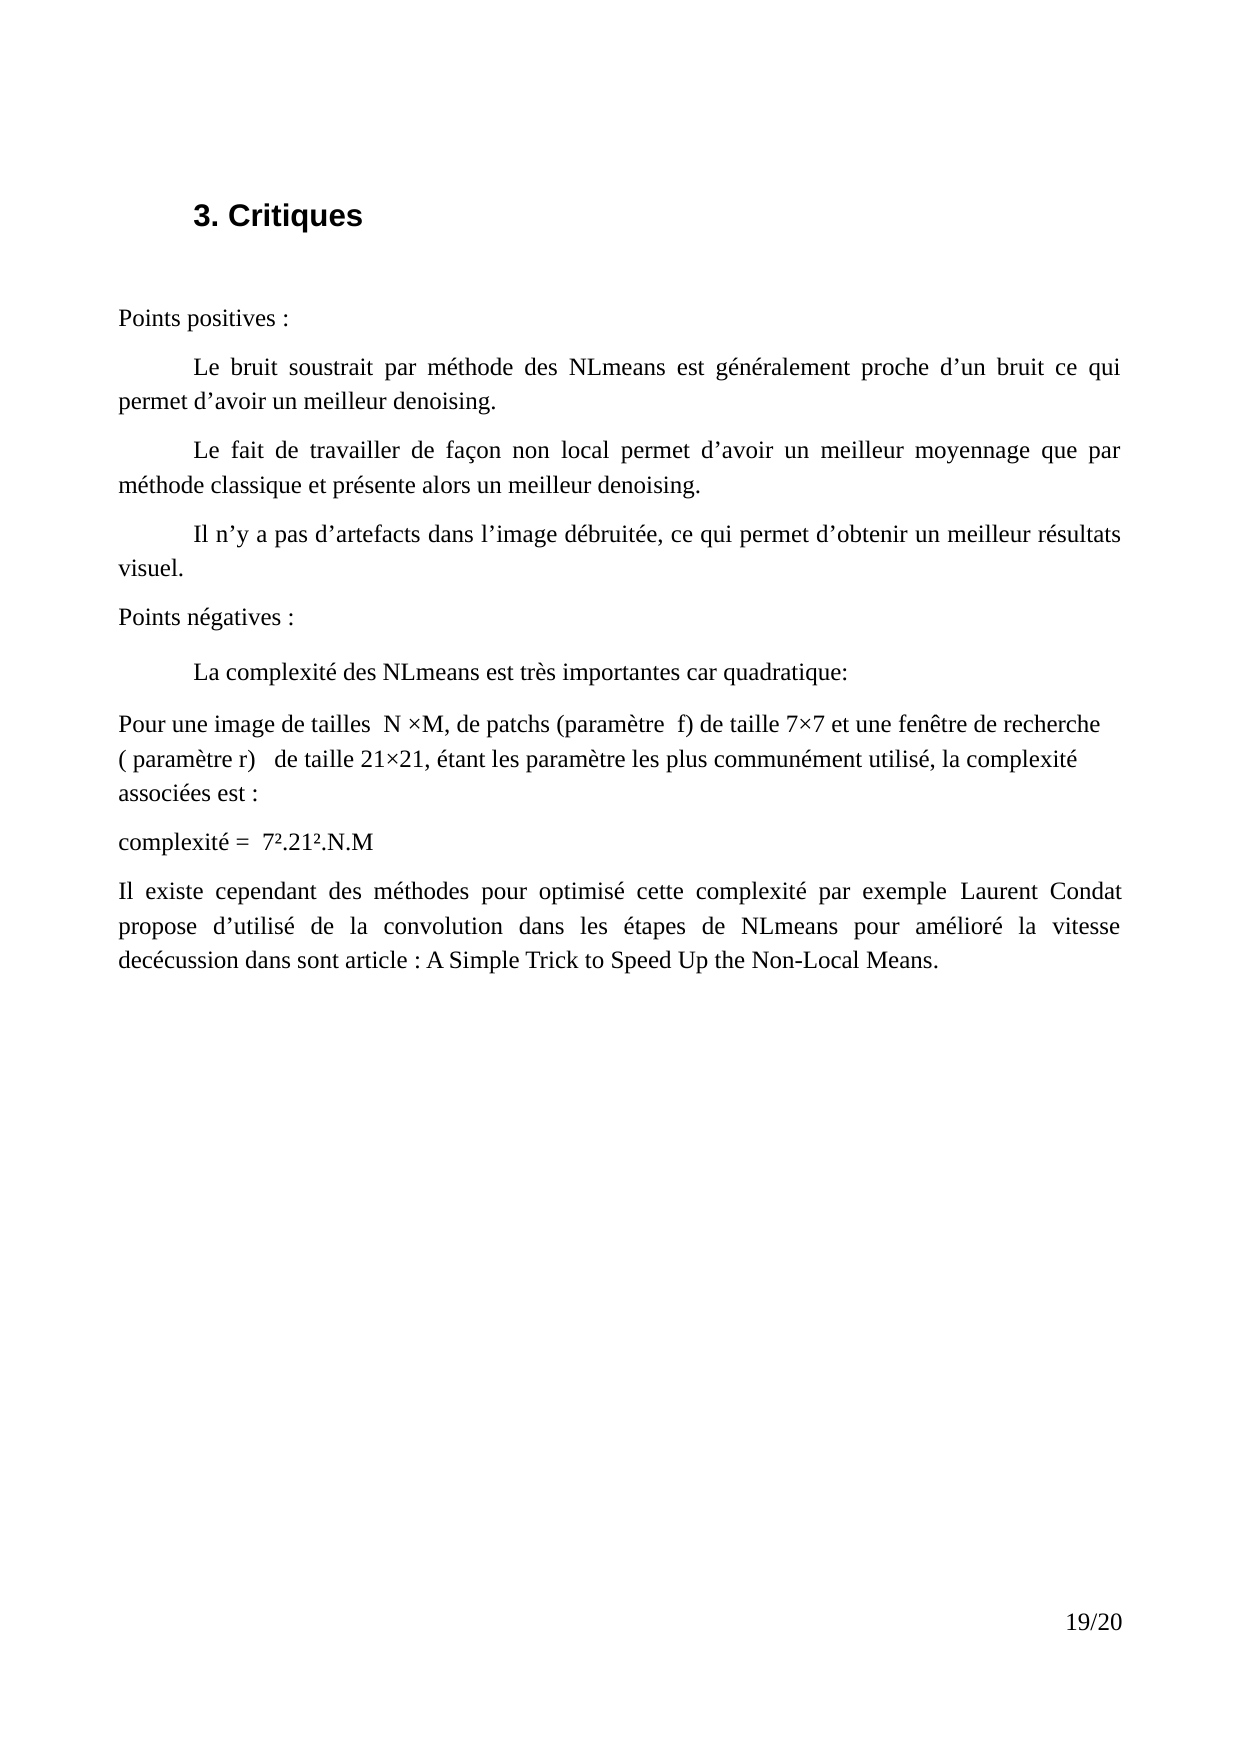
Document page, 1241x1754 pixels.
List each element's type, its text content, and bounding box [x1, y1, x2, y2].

text Le bruit soustrait par méthode des NLmeans est généralement proche d’un bruit ce qui permet d’avoir un meilleur denoising. [118, 352, 1122, 415]
text Points négatives : [118, 602, 1122, 631]
text Points positives : [118, 303, 1122, 332]
text complexité = 7².21².N.M [118, 827, 1122, 856]
subtitle 3. Critiques [118, 197, 1122, 233]
text Il existe cependant des méthodes pour optimisé cette complexité par exemple Laurent Condat propose d’utilisé de la convolution dans les étapes de NLmeans pour amélioré la vitesse decécussion dans sont article : A Simple Trick to Speed Up the Non-Local Means. [118, 876, 1122, 974]
text Le fait de travailler de façon non local permet d’avoir un meilleur moyennage que par méthode classique et présente alors un meilleur denoising. [118, 435, 1122, 499]
text Il n’y a pas d’artefacts dans l’image débruitée, ce qui permet d’obtenir un meilleur résultats visuel. [118, 519, 1122, 582]
text Pour une image de tailles N ×M, de patchs (paramètre f) de taille 7×7 et une fenêtre de recherche ( paramètre r) de taille 21×21, étant les paramètre les plus communément utilisé, la complexité associées est : [118, 709, 1122, 807]
text La complexité des NLmeans est très importantes car quadratique: [118, 652, 1122, 687]
